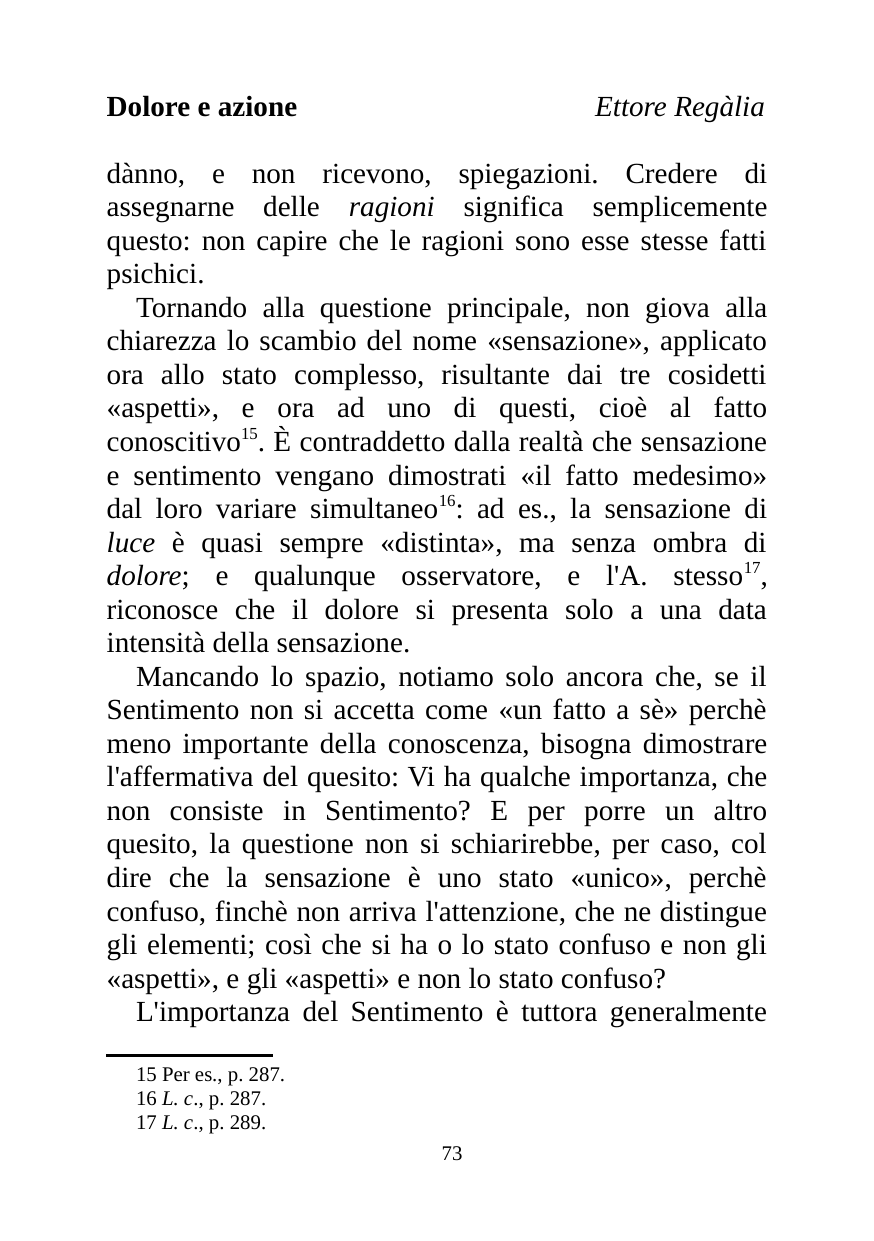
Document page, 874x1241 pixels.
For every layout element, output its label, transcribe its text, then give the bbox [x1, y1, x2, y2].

text dànno, e non ricevono, spiegazioni. Credere di assegnarne delle ragioni significa semplicemente questo: non capire che le ragioni sono esse stesse fatti psichici. [106, 156, 768, 290]
text Mancando lo spazio, notiamo solo ancora che, se il Sentimento non si accetta come «un fatto a sè» perchè meno importante della conoscenza, bisogna dimostrare l'affermativa del quesito: Vi ha qualche importanza, che non consiste in Sentimento? E per porre un altro quesito, la questione non si schiarirebbe, per caso, col dire che la sensazione è uno stato «unico», perchè confuso, finchè non arriva l'attenzione, che ne distingue gli elementi; così che si ha o lo stato confuso e non gli «aspetti», e gli «aspetti» e non lo stato confuso? [106, 659, 768, 994]
text Tornando alla questione principale, non giova alla chiarezza lo scambio del nome «sensazione», applicato ora allo stato complesso, risultante dai tre cosidetti «aspetti», e ora ad uno di questi, cioè al fatto conoscitivo. È contraddetto dalla realtà che sensazione e sentimento vengano dimostrati «il fatto medesimo» dal loro variare simultaneo: ad es., la sensazione di luce è quasi sempre «distinta», ma senza ombra di dolore; e qualunque osservatore, e l'A. stesso, riconosce che il dolore si presenta solo a una data intensità della sensazione. [106, 290, 768, 659]
text Per es., p. 287. [106, 1062, 768, 1086]
text L'importanza del Sentimento è tuttora generalmente [106, 994, 768, 1028]
text L. c., p. 287. [106, 1086, 768, 1110]
text L. c., p. 289. [106, 1110, 768, 1134]
